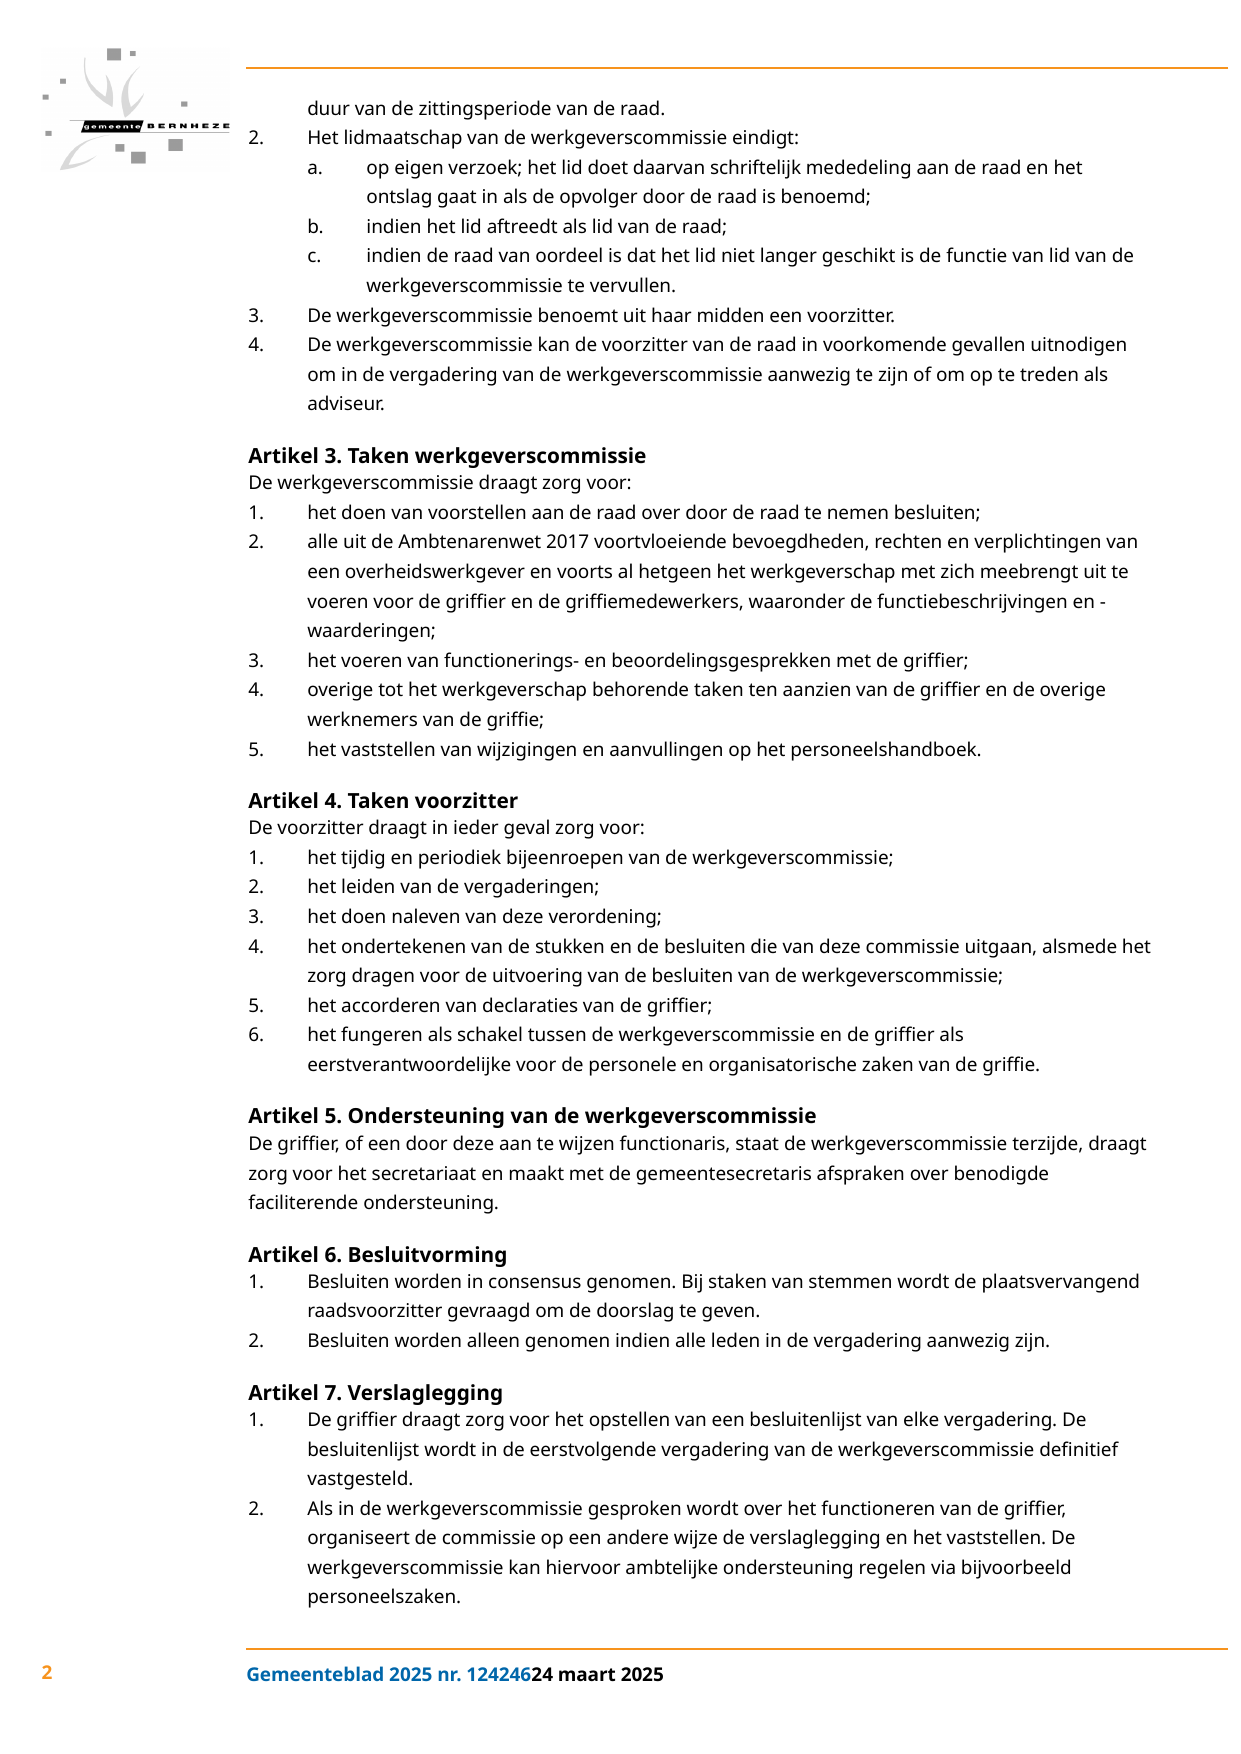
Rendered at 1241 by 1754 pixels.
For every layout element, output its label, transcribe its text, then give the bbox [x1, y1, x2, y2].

list het tijdig en periodiek bijeenroepen van de werkgeverscommissie; [248, 844, 1152, 870]
list indien het lid aftreedt als lid van de raad; [307, 213, 1152, 239]
list het doen naleven van deze verordening; [248, 903, 1152, 929]
text De griffier, of een door deze aan te wijzen functionaris, staat de werkgeverscommissie terzijde, draagt zorg voor het secretariaat en maakt met de gemeentesecretaris afspraken over benodigde faciliterende ondersteuning. [248, 1130, 1152, 1215]
list indien de raad van oordeel is dat het lid niet langer geschikt is de functie van lid van de werkgeverscommissie te vervullen. [307, 243, 1152, 298]
text De werkgeverscommissie draagt zorg voor: [248, 469, 1152, 495]
list alle uit de Ambtenarenwet 2017 voortvloeiende bevoegdheden, rechten en verplichtingen van een overheidswerkgever en voorts al hetgeen het werkgeverschap met zich meebrengt uit te voeren voor de griffier en de griffiemedewerkers, waaronder de functiebeschrijvingen en -waarderingen; [248, 529, 1152, 643]
text Artikel 7. Verslaglegging [248, 1378, 1152, 1406]
list Het lidmaatschap van de werkgeverscommissie eindigt: [248, 124, 1152, 150]
picture [41, 47, 231, 172]
list De griffier draagt zorg voor het opstellen van een besluitenlijst van elke vergadering. De besluitenlijst wordt in de eerstvolgende vergadering van de werkgeverscommissie definitief vastgesteld. [248, 1406, 1152, 1491]
list het voeren van functionerings- en beoordelingsgesprekken met de griffier; [248, 647, 1152, 673]
text Artikel 4. Taken voorzitter [248, 786, 1152, 814]
list De werkgeverscommissie kan de voorzitter van de raad in voorkomende gevallen uitnodigen om in de vergadering van de werkgeverscommissie aanwezig te zijn of om op te treden als adviseur. [248, 331, 1152, 416]
list overige tot het werkgeverschap behorende taken ten aanzien van de griffier en de overige werknemers van de griffie; [248, 677, 1152, 732]
list het accorderen van declaraties van de griffier; [248, 992, 1152, 1018]
list Als in de werkgeverscommissie gesproken wordt over het functioneren van de griffier, organiseert de commissie op een andere wijze de verslaglegging en het vaststellen. De werkgeverscommissie kan hiervoor ambtelijke ondersteuning regelen via bijvoorbeeld personeelszaken. [248, 1495, 1152, 1609]
text De voorzitter draagt in ieder geval zorg voor: [248, 814, 1152, 840]
list het vaststellen van wijzigingen en aanvullingen op het personeelshandboek. [248, 736, 1152, 761]
list duur van de zittingsperiode van de raad. [248, 95, 1152, 121]
list De werkgeverscommissie benoemt uit haar midden een voorzitter. [248, 302, 1152, 328]
list het fungeren als schakel tussen de werkgeverscommissie en de griffier als eerstverantwoordelijke voor de personele en organisatorische zaken van de griffie. [248, 1022, 1152, 1077]
text Artikel 6. Besluitvorming [248, 1240, 1152, 1268]
text Artikel 5. Ondersteuning van de werkgeverscommissie [248, 1102, 1152, 1130]
list op eigen verzoek; het lid doet daarvan schriftelijk mededeling aan de raad en het ontslag gaat in als de opvolger door de raad is benoemd; [307, 154, 1152, 209]
list Besluiten worden in consensus genomen. Bij staken van stemmen wordt de plaatsvervangend raadsvoorzitter gevraagd om de doorslag te geven. [248, 1268, 1152, 1323]
list het ondertekenen van de stukken en de besluiten die van deze commissie uitgaan, alsmede het zorg dragen voor de uitvoering van de besluiten van de werkgeverscommissie; [248, 933, 1152, 988]
list Besluiten worden alleen genomen indien alle leden in de vergadering aanwezig zijn. [248, 1327, 1152, 1353]
text Artikel 3. Taken werkgeverscommissie [248, 441, 1152, 469]
list het leiden van de vergaderingen; [248, 874, 1152, 899]
list het doen van voorstellen aan de raad over door de raad te nemen besluiten; [248, 499, 1152, 525]
